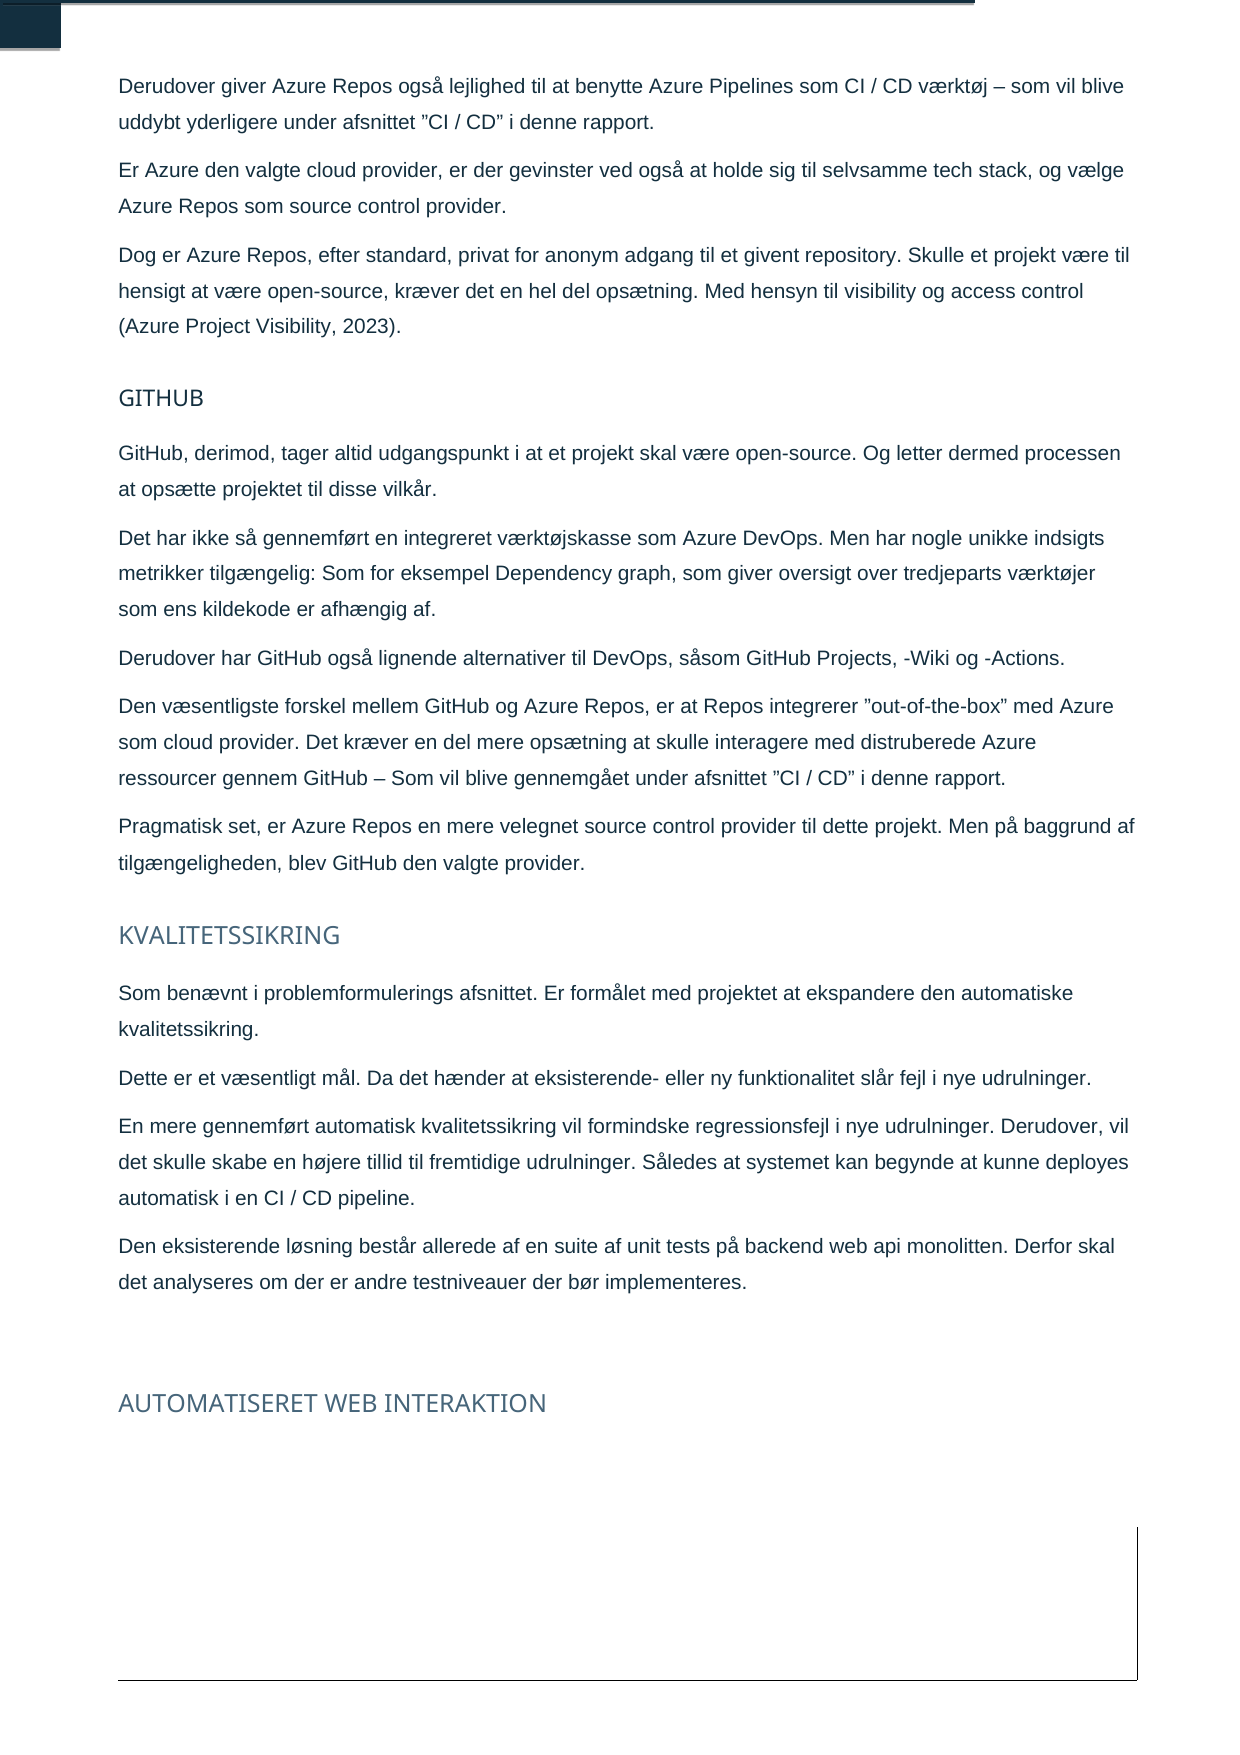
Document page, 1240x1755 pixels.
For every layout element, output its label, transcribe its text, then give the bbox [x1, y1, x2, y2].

text Den eksisterende løsning består allerede af en suite af unit tests på backend web api monolitten. Derfor skal det analyseres om der er andre testniveauer der bør implementeres. [118, 1234, 1137, 1294]
text Er Azure den valgte cloud provider, er der gevinster ved også at holde sig til selvsamme tech stack, og vælge Azure Repos som source control provider. [118, 158, 1137, 218]
text Det har ikke så gennemført en integreret værktøjskasse som Azure DevOps. Men har nogle unikke indsigts metrikker tilgængelig: Som for eksempel Dependency graph, som giver oversigt over tredjeparts værktøjer som ens kildekode er afhængig af. [118, 525, 1137, 621]
text Derudover har GitHub også lignende alternativer til DevOps, såsom GitHub Projects, -Wiki og -Actions. [118, 646, 1137, 669]
text Den væsentligste forskel mellem GitHub og Azure Repos, er at Repos integrerer ”out-of-the-box” med Azure som cloud provider. Det kræver en del mere opsætning at skulle interagere med distruberede Azure ressourcer gennem GitHub – Som vil blive gennemgået under afsnittet ”CI / CD” i denne rapport. [118, 694, 1137, 790]
text Derudover giver Azure Repos også lejlighed til at benytte Azure Pipelines som CI / CD værktøj – som vil blive uddybt yderligere under afsnittet ”CI / CD” i denne rapport. [118, 74, 1137, 134]
text Som benævnt i problemformulerings afsnittet. Er formålet med projektet at ekspandere den automatiske kvalitetssikring. [118, 981, 1137, 1041]
text GitHub, derimod, tager altid udgangspunkt i at et projekt skal være open-source. Og letter dermed processen at opsætte projektet til disse vilkår. [118, 441, 1137, 501]
subtitle GitHub [118, 382, 1137, 413]
text Pragmatisk set, er Azure Repos en mere velegnet source control provider til dette projekt. Men på baggrund af tilgængeligheden, blev GitHub den valgte provider. [118, 814, 1137, 874]
text Dette er et væsentligt mål. Da det hænder at eksisterende- eller ny funktionalitet slår fejl i nye udrulninger. [118, 1065, 1137, 1089]
subtitle Kvalitetssikring [118, 917, 1137, 952]
text Dog er Azure Repos, efter standard, privat for anonym adgang til et givent repository. Skulle et projekt være til hensigt at være open-source, kræver det en hel del opsætning. Med hensyn til visibility og access control (Azure Project Visibility, 2023). [118, 242, 1137, 338]
text En mere gennemført automatisk kvalitetssikring vil formindske regressionsfejl i nye udrulninger. Derudover, vil det skulle skabe en højere tillid til fremtidige udrulninger. Således at systemet kan begynde at kunne deployes automatisk i en CI / CD pipeline. [118, 1114, 1137, 1210]
subtitle Automatiseret Web Interaktion [118, 1386, 1137, 1420]
